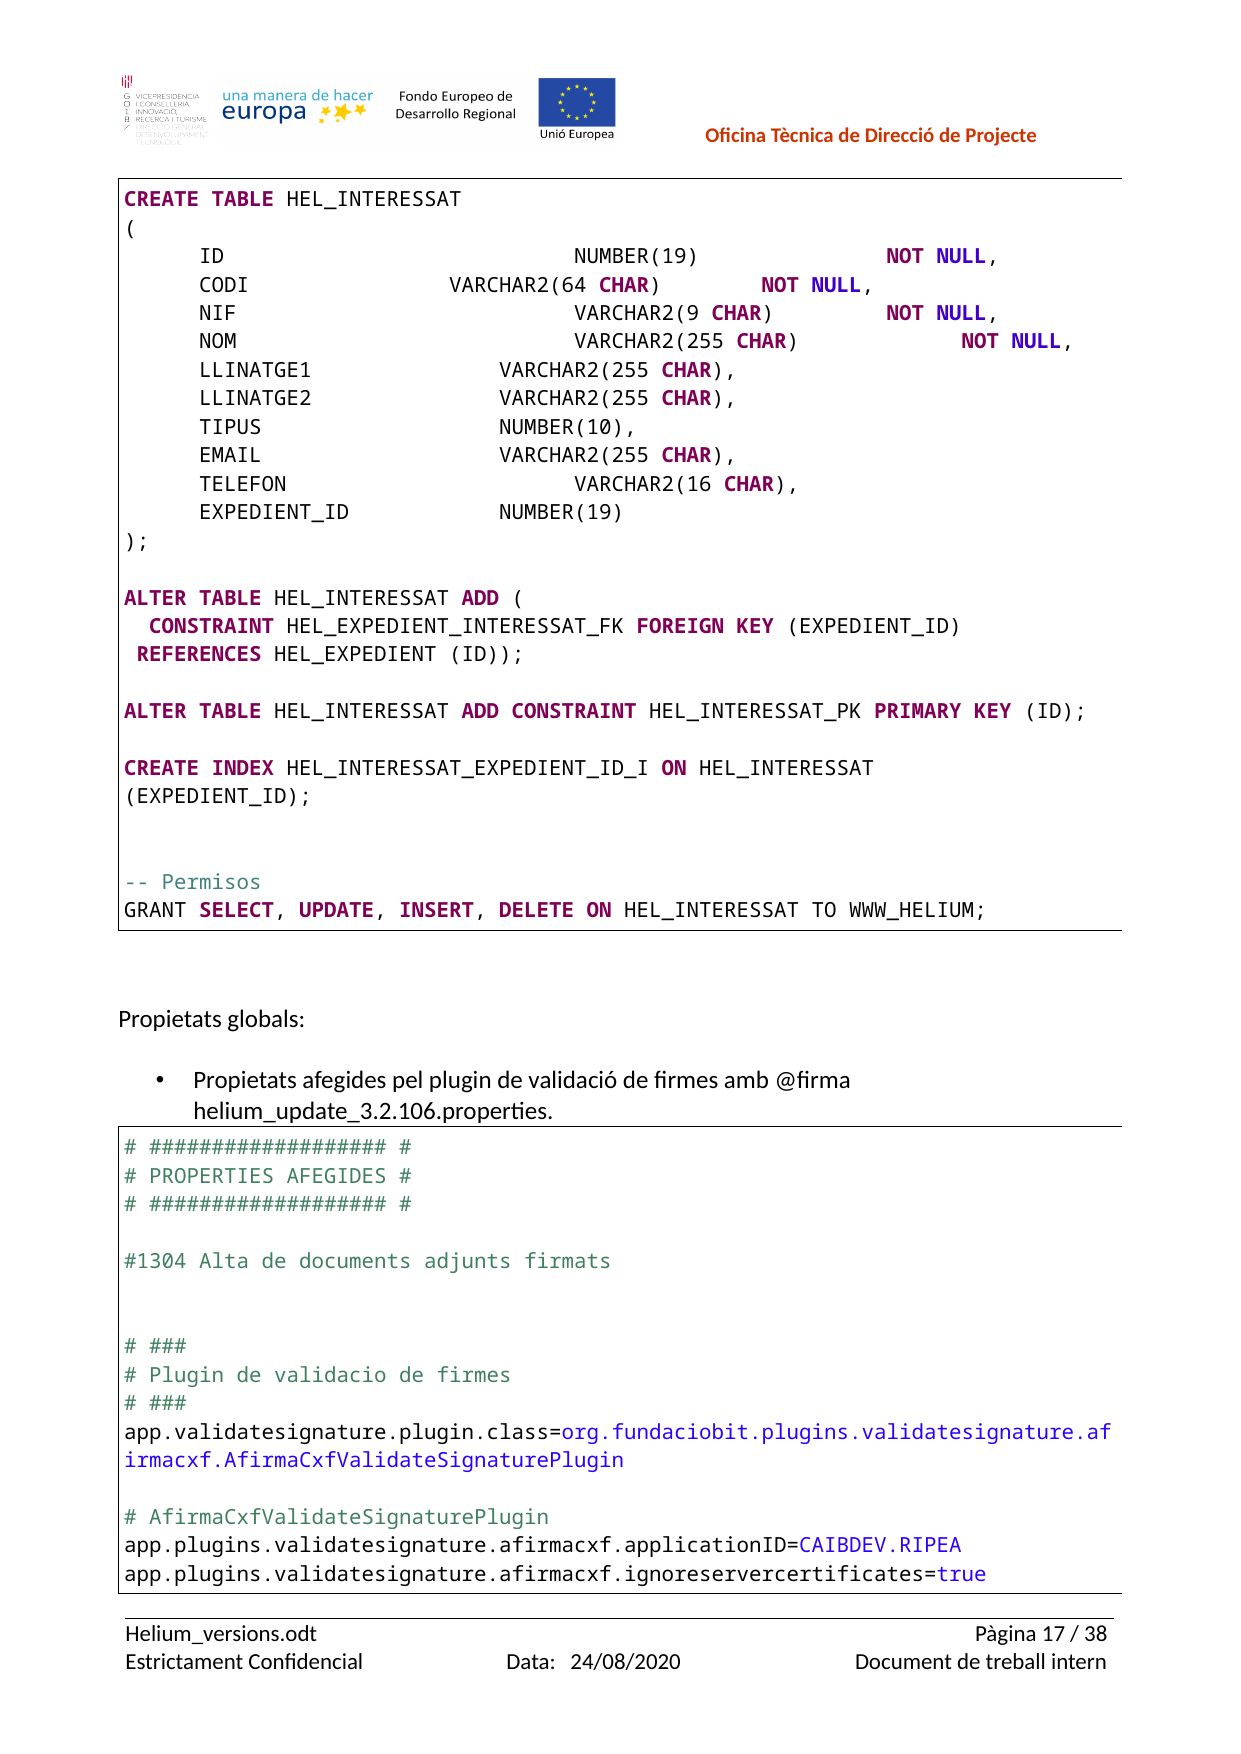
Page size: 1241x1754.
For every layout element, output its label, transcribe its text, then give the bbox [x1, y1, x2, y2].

list Propietats afegides pel plugin de validació de firmes amb @firma helium_update_3.2.106.properties. [156, 1064, 1122, 1126]
table_header CREATE TABLE HEL_INTERESSAT ( ID NUMBER(19) NOT NULL, CODI VARCHAR2(64 CHAR) NOT NULL, NIF VARCHAR2(9 CHAR) NOT NULL, NOM VARCHAR2(255 CHAR) NOT NULL, LLINATGE1 VARCHAR2(255 CHAR), LLINATGE2 VARCHAR2(255 CHAR), TIPUS NUMBER(10), EMAIL VARCHAR2(255 CHAR), TELEFON VARCHAR2(16 CHAR), EXPEDIENT_ID NUMBER(19) ); ALTER TABLE HEL_INTERESSAT ADD ( CONSTRAINT HEL_EXPEDIENT_INTERESSAT_FK FOREIGN KEY (EXPEDIENT_ID) REFERENCES HEL_EXPEDIENT (ID)); ALTER TABLE HEL_INTERESSAT ADD CONSTRAINT HEL_INTERESSAT_PK PRIMARY KEY (ID); CREATE INDEX HEL_INTERESSAT_EXPEDIENT_ID_I ON HEL_INTERESSAT (EXPEDIENT_ID); -- Permisos GRANT SELECT, UPDATE, INSERT, DELETE ON HEL_INTERESSAT TO WWW_HELIUM; [119, 179, 1122, 929]
picture [219, 73, 621, 147]
table_header # ################### # # PROPERTIES AFEGIDES # # ################### # #1304 Alta de documents adjunts firmats # ### # Plugin de validacio de firmes # ### app.validatesignature.plugin.class=org.fundaciobit.plugins.validatesignature.afirmacxf.AfirmaCxfValidateSignaturePlugin # AfirmaCxfValidateSignaturePlugin app.plugins.validatesignature.afirmacxf.applicationID=CAIBDEV.RIPEA app.plugins.validatesignature.afirmacxf.ignoreservercertificates=true [119, 1127, 1122, 1593]
picture [118, 73, 213, 147]
text Propietats globals: [118, 1003, 1122, 1034]
